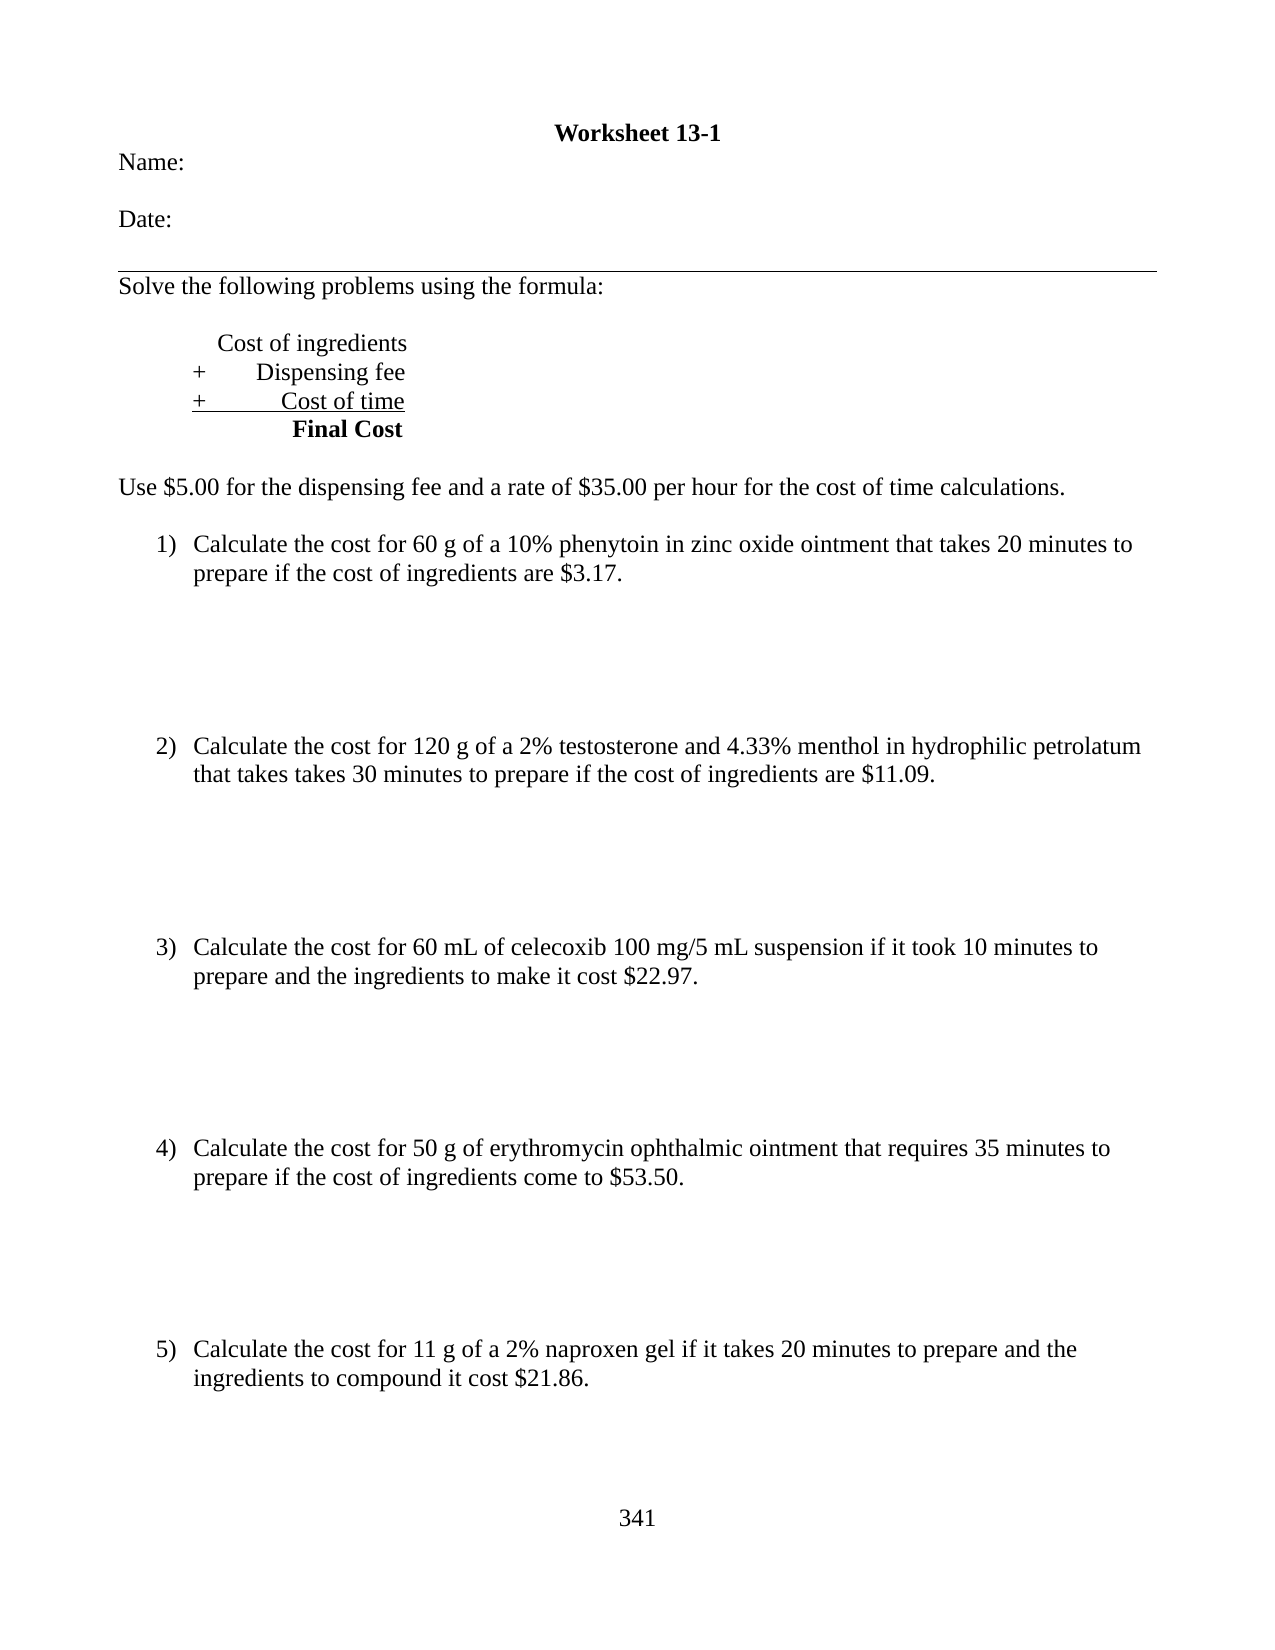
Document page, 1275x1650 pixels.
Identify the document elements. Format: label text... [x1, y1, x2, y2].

text Use $5.00 for the dispensing fee and a rate of $35.00 per hour for the cost of time calculations. [118, 472, 1157, 501]
text + Cost of time [192, 386, 1157, 414]
text Final Cost [192, 414, 1157, 443]
text Solve the following problems using the formula: [118, 272, 1157, 299]
text + Dispensing fee [192, 357, 1157, 386]
list Calculate the cost for 50 g of erythromycin ophthalmic ointment that requires 35 minutes to prepare if the cost of ingredients come to $53.50. [156, 1133, 1157, 1191]
list Calculate the cost for 11 g of a 2% naproxen gel if it takes 20 minutes to prepare and the ingredients to compound it cost $21.86. [156, 1334, 1157, 1392]
list Calculate the cost for 120 g of a 2% testosterone and 4.33% menthol in hydrophilic petrolatum that takes takes 30 minutes to prepare if the cost of ingredients are $11.09. [156, 731, 1157, 788]
text Worksheet 13-1 [118, 118, 1157, 147]
text Date: [118, 204, 1157, 233]
list Calculate the cost for 60 mL of celecoxib 100 mg/5 mL suspension if it took 10 minutes to prepare and the ingredients to make it cost $22.97. [156, 932, 1157, 989]
list Calculate the cost for 60 g of a 10% phenytoin in zinc oxide ointment that takes 20 minutes to prepare if the cost of ingredients are $3.17. [156, 529, 1157, 587]
text Name: [118, 147, 1157, 176]
text Cost of ingredients [192, 328, 1157, 357]
